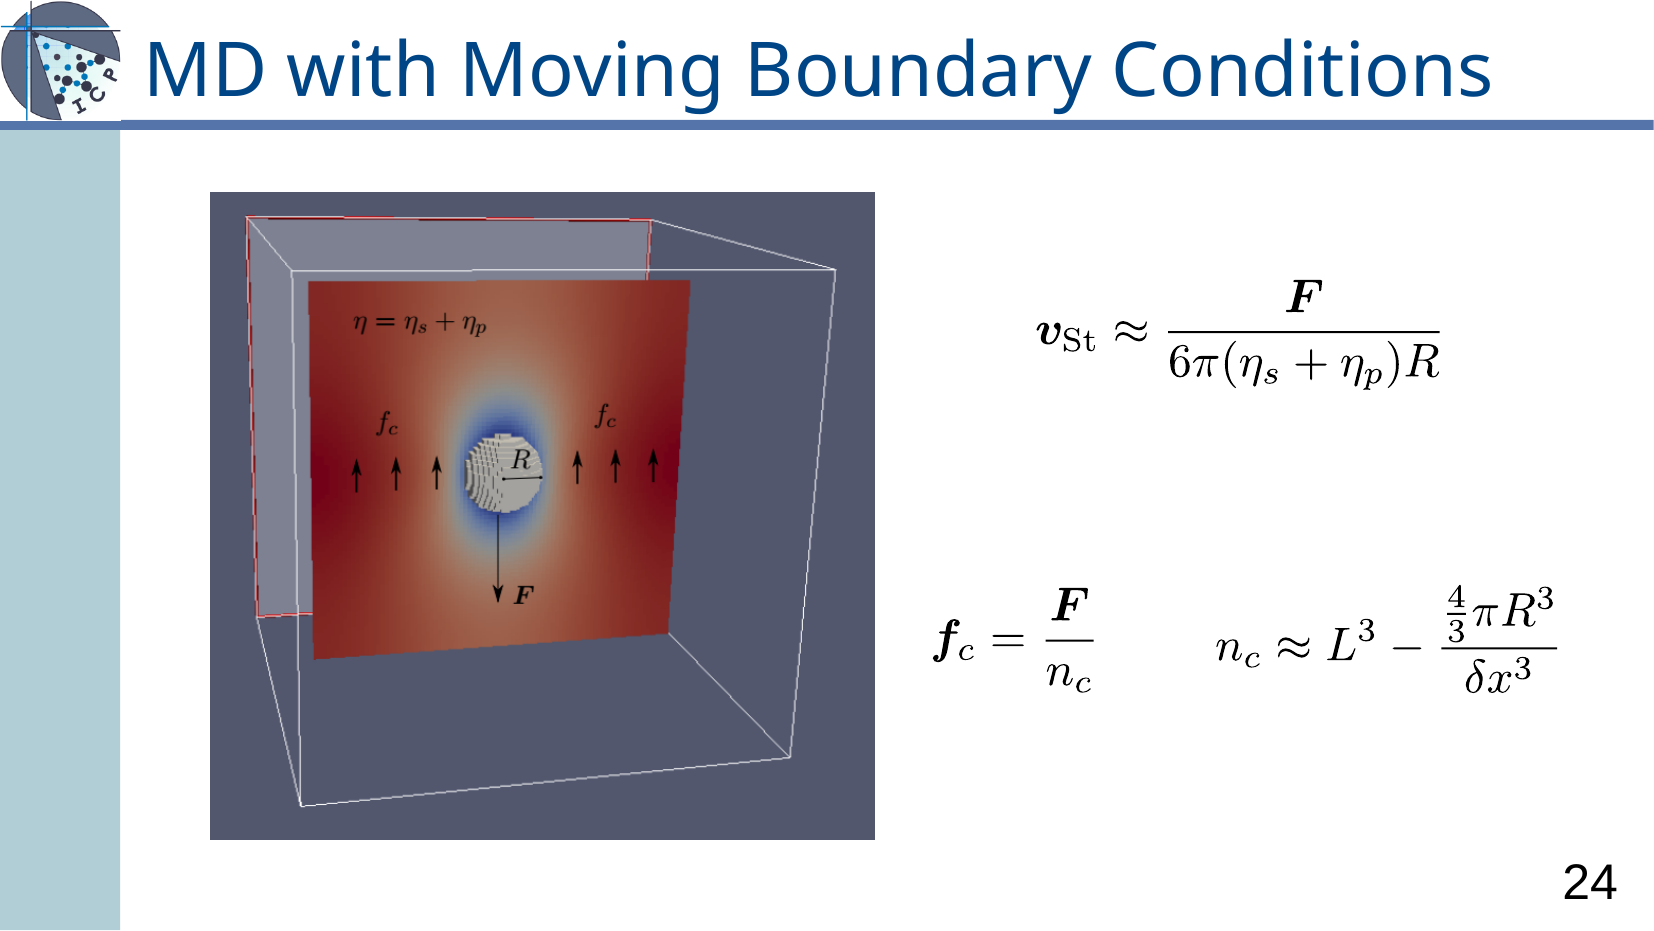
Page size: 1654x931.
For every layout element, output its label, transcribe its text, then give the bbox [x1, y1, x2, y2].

text_box [930, 587, 1094, 693]
picture [0, 0, 121, 121]
picture [210, 192, 875, 840]
text_box [1215, 584, 1558, 694]
text_box [1035, 279, 1440, 390]
title MD with Moving Boundary Conditions [135, 0, 1636, 121]
